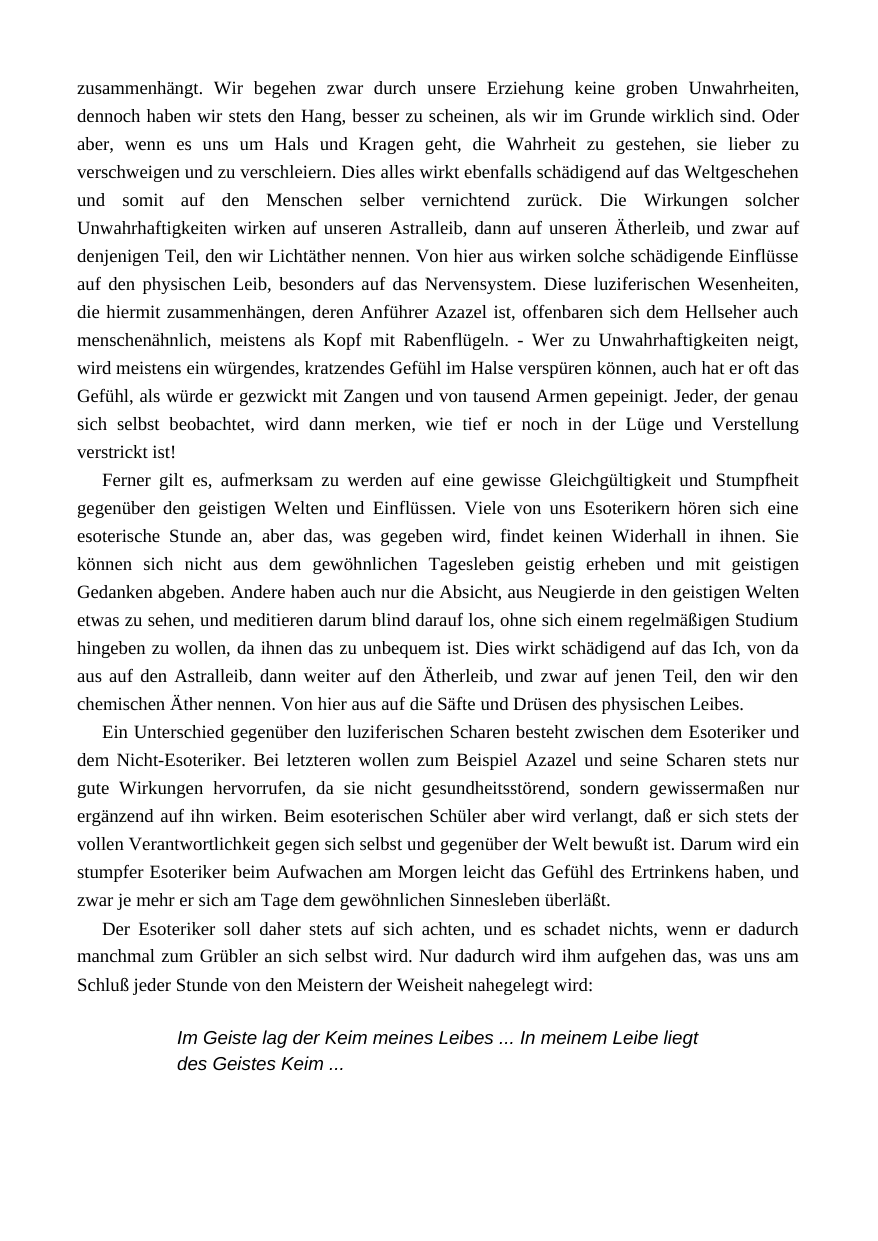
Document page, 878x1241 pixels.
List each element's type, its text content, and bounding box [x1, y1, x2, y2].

text Ferner gilt es, aufmerksam zu werden auf eine gewisse Gleichgültigkeit und Stumpfheit gegenüber den geistigen Welten und Einflüssen. Viele von uns Esoterikern hören sich eine esoterische Stunde an, aber das, was gegeben wird, findet keinen Widerhall in ihnen. Sie können sich nicht aus dem gewöhnlichen Tagesleben geistig erheben und mit geistigen Gedanken abgeben. Andere haben auch nur die Absicht, aus Neugierde in den geistigen Welten etwas zu sehen, und meditieren darum blind darauf los, ohne sich einem regelmäßigen Studium hingeben zu wollen, da ihnen das zu unbequem ist. Dies wirkt schädigend auf das Ich, von da aus auf den Astralleib, dann weiter auf den Ätherleib, und zwar auf jenen Teil, den wir den chemischen Äther nennen. Von hier aus auf die Säfte und Drüsen des physischen Leibes. [77, 469, 800, 715]
text Im Geiste lag der Keim meines Leibes ... In meinem Leibe liegt des Geistes Keim ... [177, 1026, 717, 1074]
text Ein Unterschied gegenüber den luziferischen Scharen besteht zwischen dem Esoteriker und dem Nicht-Esoteriker. Bei letzteren wollen zum Beispiel Azazel und seine Scharen stets nur gute Wirkungen hervorrufen, da sie nicht gesundheitsstörend, sondern gewissermaßen nur ergänzend auf ihn wirken. Beim esoterischen Schüler aber wird verlangt, daß er sich stets der vollen Verantwortlichkeit gegen sich selbst und gegenüber der Welt bewußt ist. Darum wird ein stumpfer Esoteriker beim Aufwachen am Morgen leicht das Gefühl des Ertrinkens haben, und zwar je mehr er sich am Tage dem gewöhnlichen Sinnesleben überläßt. [77, 721, 800, 911]
text Der Esoteriker soll daher stets auf sich achten, und es schadet nichts, wenn er dadurch manchmal zum Grübler an sich selbst wird. Nur dadurch wird ihm aufgehen das, was uns am Schluß jeder Stunde von den Meistern der Weisheit nahegelegt wird: [77, 917, 800, 995]
text zusammenhängt. Wir begehen zwar durch unsere Erziehung keine groben Unwahrheiten, dennoch haben wir stets den Hang, besser zu scheinen, als wir im Grunde wirklich sind. Oder aber, wenn es uns um Hals und Kragen geht, die Wahrheit zu gestehen, sie lieber zu verschweigen und zu verschleiern. Dies alles wirkt ebenfalls schädigend auf das Weltgeschehen und somit auf den Menschen selber vernichtend zurück. Die Wirkungen solcher Unwahrhaftigkeiten wirken auf unseren Astralleib, dann auf unseren Ätherleib, und zwar auf denjenigen Teil, den wir Lichtäther nennen. Von hier aus wirken solche schädigende Einflüsse auf den physischen Leib, besonders auf das Nervensystem. Diese luziferischen Wesenheiten, die hiermit zusammenhängen, deren Anführer Azazel ist, offenbaren sich dem Hellseher auch menschenähnlich, meistens als Kopf mit Rabenflügeln. - Wer zu Unwahrhaftigkeiten neigt, wird meistens ein würgendes, kratzendes Gefühl im Halse verspüren können, auch hat er oft das Gefühl, als würde er gezwickt mit Zangen und von tausend Armen gepeinigt. Jeder, der genau sich selbst beobachtet, wird dann merken, wie tief er noch in der Lüge und Verstellung verstrickt ist! [77, 77, 800, 463]
